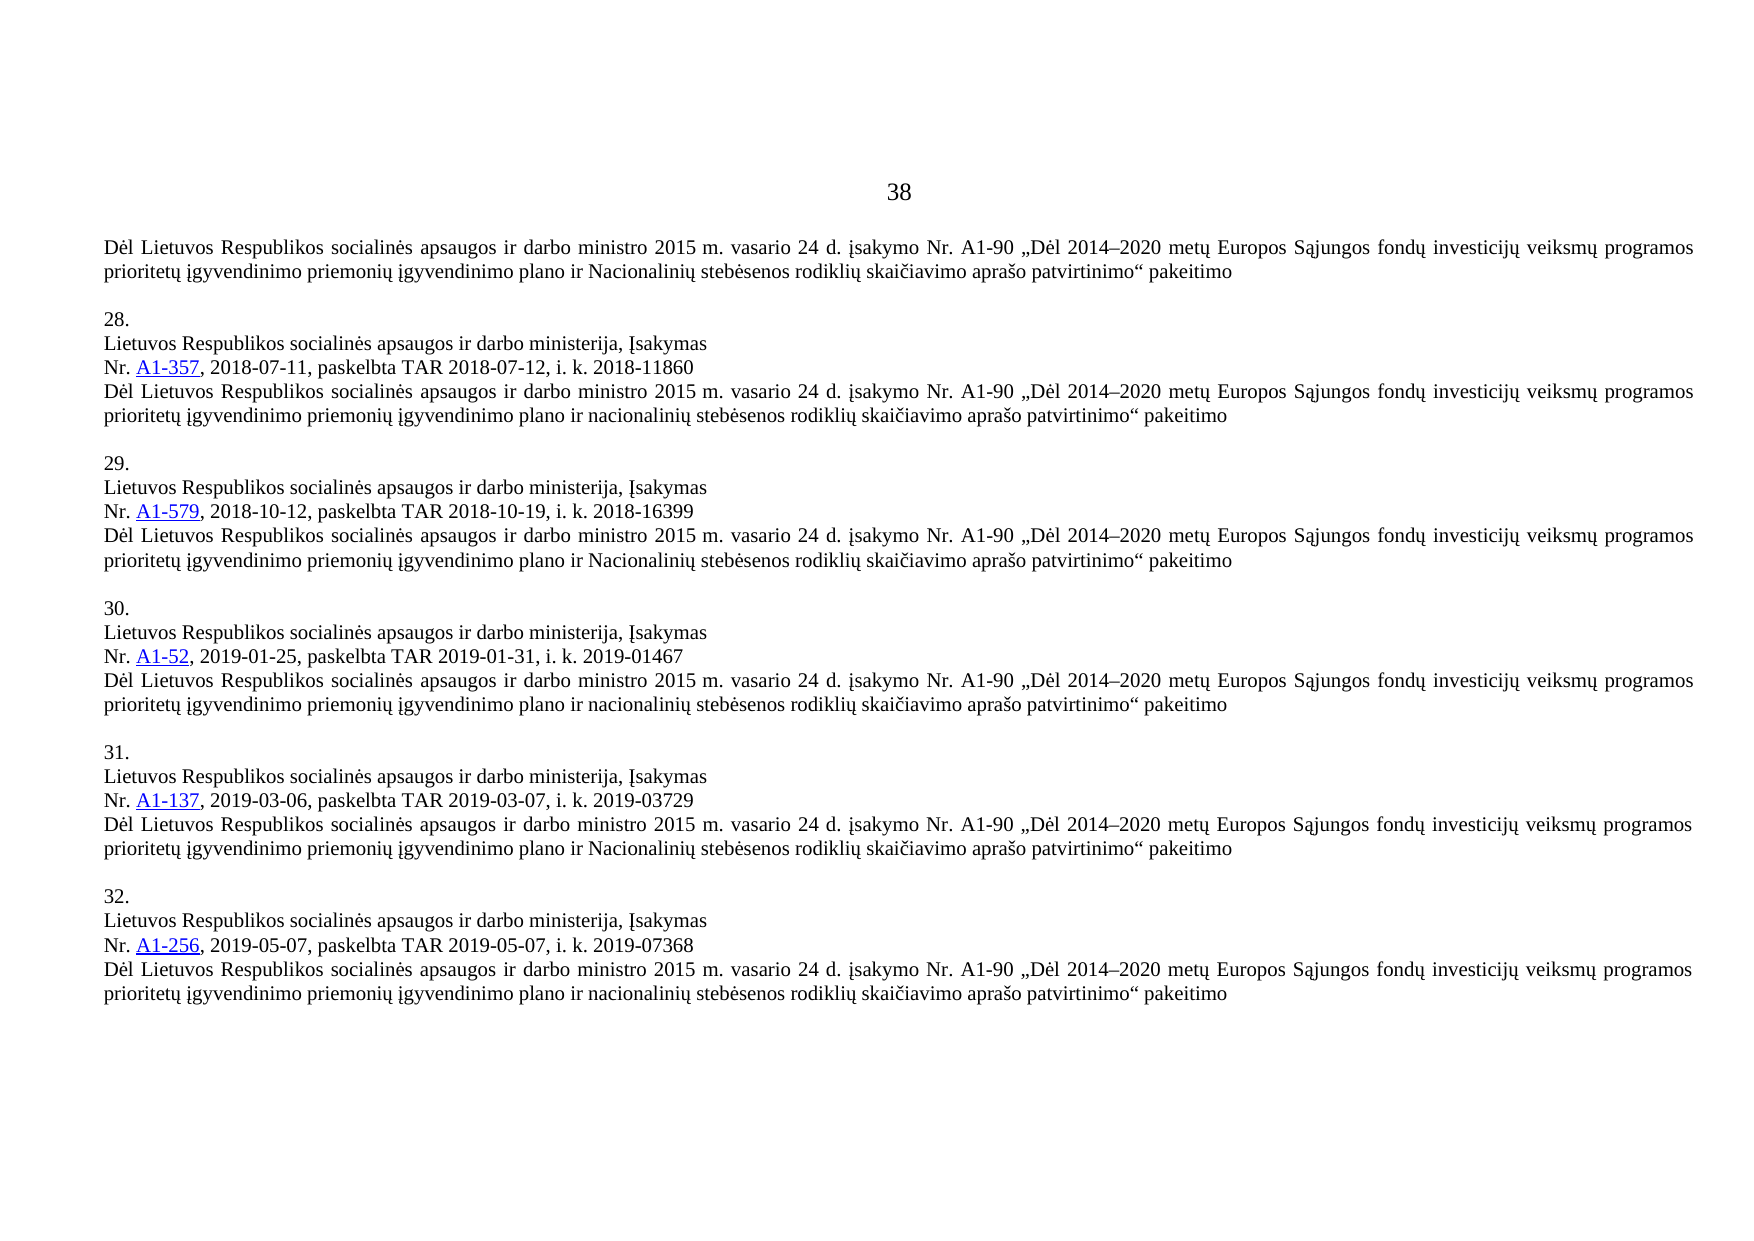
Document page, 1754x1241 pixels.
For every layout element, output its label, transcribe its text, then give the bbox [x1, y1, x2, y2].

text Lietuvos Respublikos socialinės apsaugos ir darbo ministerija, Įsakymas [103, 475, 1695, 499]
text Dėl Lietuvos Respublikos socialinės apsaugos ir darbo ministro 2015 m. vasario 24 d. įsakymo Nr. A1-90 „Dėl 2014–2020 metų Europos Sąjungos fondų investicijų veiksmų programos prioritetų įgyvendinimo priemonių įgyvendinimo plano ir nacionalinių stebėsenos rodiklių skaičiavimo aprašo patvirtinimo“ pakeitimo [103, 957, 1695, 1005]
text Lietuvos Respublikos socialinės apsaugos ir darbo ministerija, Įsakymas [103, 620, 1695, 644]
text Dėl Lietuvos Respublikos socialinės apsaugos ir darbo ministro 2015 m. vasario 24 d. įsakymo Nr. A1-90 „Dėl 2014–2020 metų Europos Sąjungos fondų investicijų veiksmų programos prioritetų įgyvendinimo priemonių įgyvendinimo plano ir nacionalinių stebėsenos rodiklių skaičiavimo aprašo patvirtinimo“ pakeitimo [103, 379, 1695, 427]
text Dėl Lietuvos Respublikos socialinės apsaugos ir darbo ministro 2015 m. vasario 24 d. įsakymo Nr. A1-90 „Dėl 2014–2020 metų Europos Sąjungos fondų investicijų veiksmų programos prioritetų įgyvendinimo priemonių įgyvendinimo plano ir Nacionalinių stebėsenos rodiklių skaičiavimo aprašo patvirtinimo“ pakeitimo [103, 523, 1695, 572]
text 29. [103, 451, 1695, 475]
text Nr. A1-357, 2018-07-11, paskelbta TAR 2018-07-12, i. k. 2018-11860 [103, 355, 1695, 379]
text 32. [103, 884, 1695, 908]
text Nr. A1-256, 2019-05-07, paskelbta TAR 2019-05-07, i. k. 2019-07368 [103, 932, 1695, 957]
text Nr. A1-137, 2019-03-06, paskelbta TAR 2019-03-07, i. k. 2019-03729 [103, 788, 1695, 812]
text 31. [103, 740, 1695, 764]
text Dėl Lietuvos Respublikos socialinės apsaugos ir darbo ministro 2015 m. vasario 24 d. įsakymo Nr. A1-90 „Dėl 2014–2020 metų Europos Sąjungos fondų investicijų veiksmų programos prioritetų įgyvendinimo priemonių įgyvendinimo plano ir Nacionalinių stebėsenos rodiklių skaičiavimo aprašo patvirtinimo“ pakeitimo [103, 812, 1695, 860]
text Dėl Lietuvos Respublikos socialinės apsaugos ir darbo ministro 2015 m. vasario 24 d. įsakymo Nr. A1-90 „Dėl 2014–2020 metų Europos Sąjungos fondų investicijų veiksmų programos prioritetų įgyvendinimo priemonių įgyvendinimo plano ir Nacionalinių stebėsenos rodiklių skaičiavimo aprašo patvirtinimo“ pakeitimo [103, 235, 1695, 283]
text Nr. A1-52, 2019-01-25, paskelbta TAR 2019-01-31, i. k. 2019-01467 [103, 644, 1695, 668]
text Lietuvos Respublikos socialinės apsaugos ir darbo ministerija, Įsakymas [103, 908, 1695, 932]
text 30. [103, 596, 1695, 620]
text Lietuvos Respublikos socialinės apsaugos ir darbo ministerija, Įsakymas [103, 764, 1695, 788]
text Lietuvos Respublikos socialinės apsaugos ir darbo ministerija, Įsakymas [103, 331, 1695, 355]
text 28. [103, 307, 1695, 331]
text Dėl Lietuvos Respublikos socialinės apsaugos ir darbo ministro 2015 m. vasario 24 d. įsakymo Nr. A1-90 „Dėl 2014–2020 metų Europos Sąjungos fondų investicijų veiksmų programos prioritetų įgyvendinimo priemonių įgyvendinimo plano ir nacionalinių stebėsenos rodiklių skaičiavimo aprašo patvirtinimo“ pakeitimo [103, 668, 1695, 716]
text Nr. A1-579, 2018-10-12, paskelbta TAR 2018-10-19, i. k. 2018-16399 [103, 499, 1695, 523]
